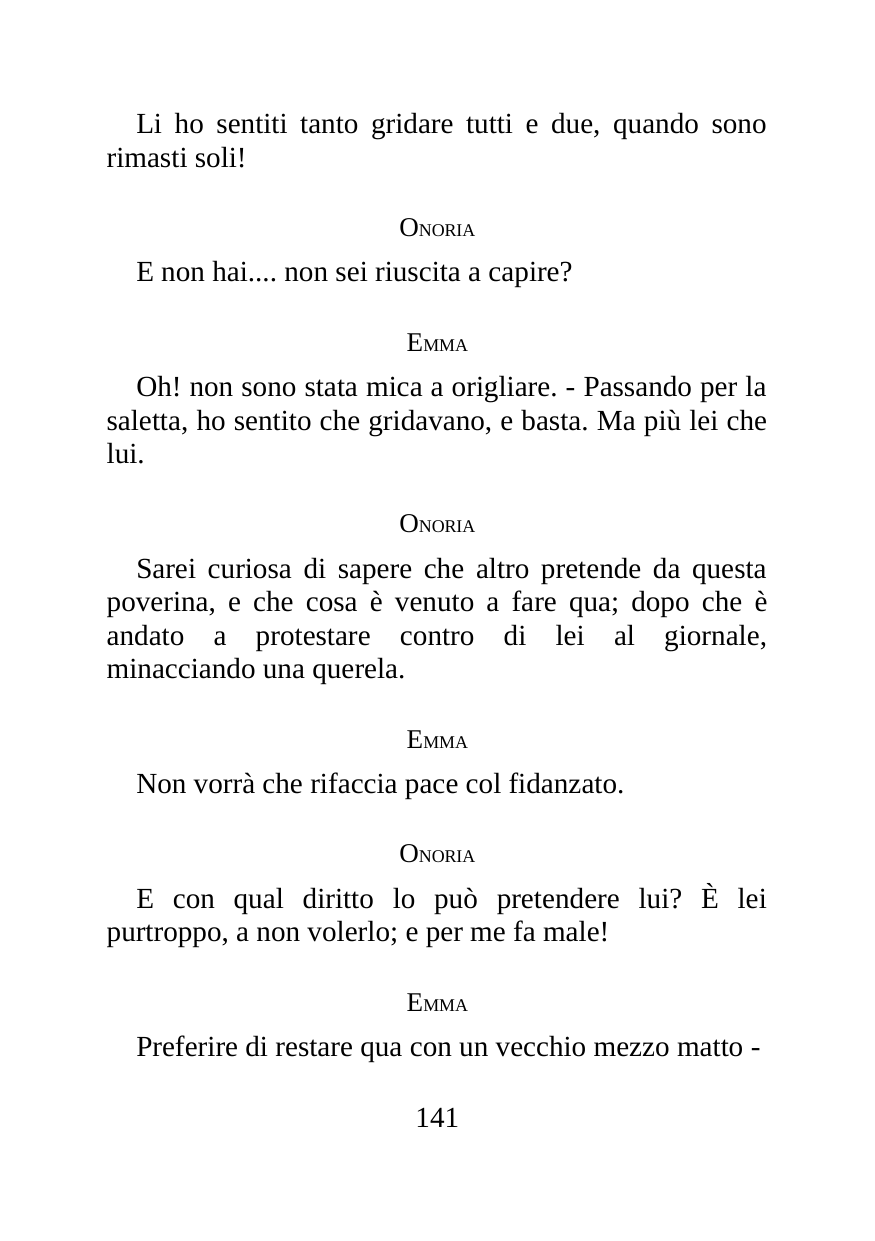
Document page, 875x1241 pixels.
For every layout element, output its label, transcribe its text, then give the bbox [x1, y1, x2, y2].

text Emma [106, 326, 768, 357]
text Sarei curiosa di sapere che altro pretende da questa poverina, e che cosa è venuto a fare qua; dopo che è andato a protestare contro di lei al giornale, minacciando una querela. [106, 551, 768, 685]
text Onoria [106, 211, 768, 242]
text Li ho sentiti tanto gridare tutti e due, quando sono rimasti soli! [106, 106, 768, 173]
text Non vorrà che rifaccia pace col fidanzato. [106, 766, 768, 800]
text E non hai.... non sei riuscita a capire? [106, 254, 768, 288]
text Emma [106, 723, 768, 754]
text Oh! non sono stata mica a origliare. - Passando per la saletta, ho sentito che gridavano, e basta. Ma più lei che lui. [106, 369, 768, 470]
text Onoria [106, 507, 768, 538]
text Emma [106, 986, 768, 1017]
text E con qual diritto lo può pretendere lui? È lei purtroppo, a non volerlo; e per me fa male! [106, 881, 768, 948]
text Preferire di restare qua con un vecchio mezzo matto - [106, 1029, 768, 1063]
text Onoria [106, 837, 768, 868]
